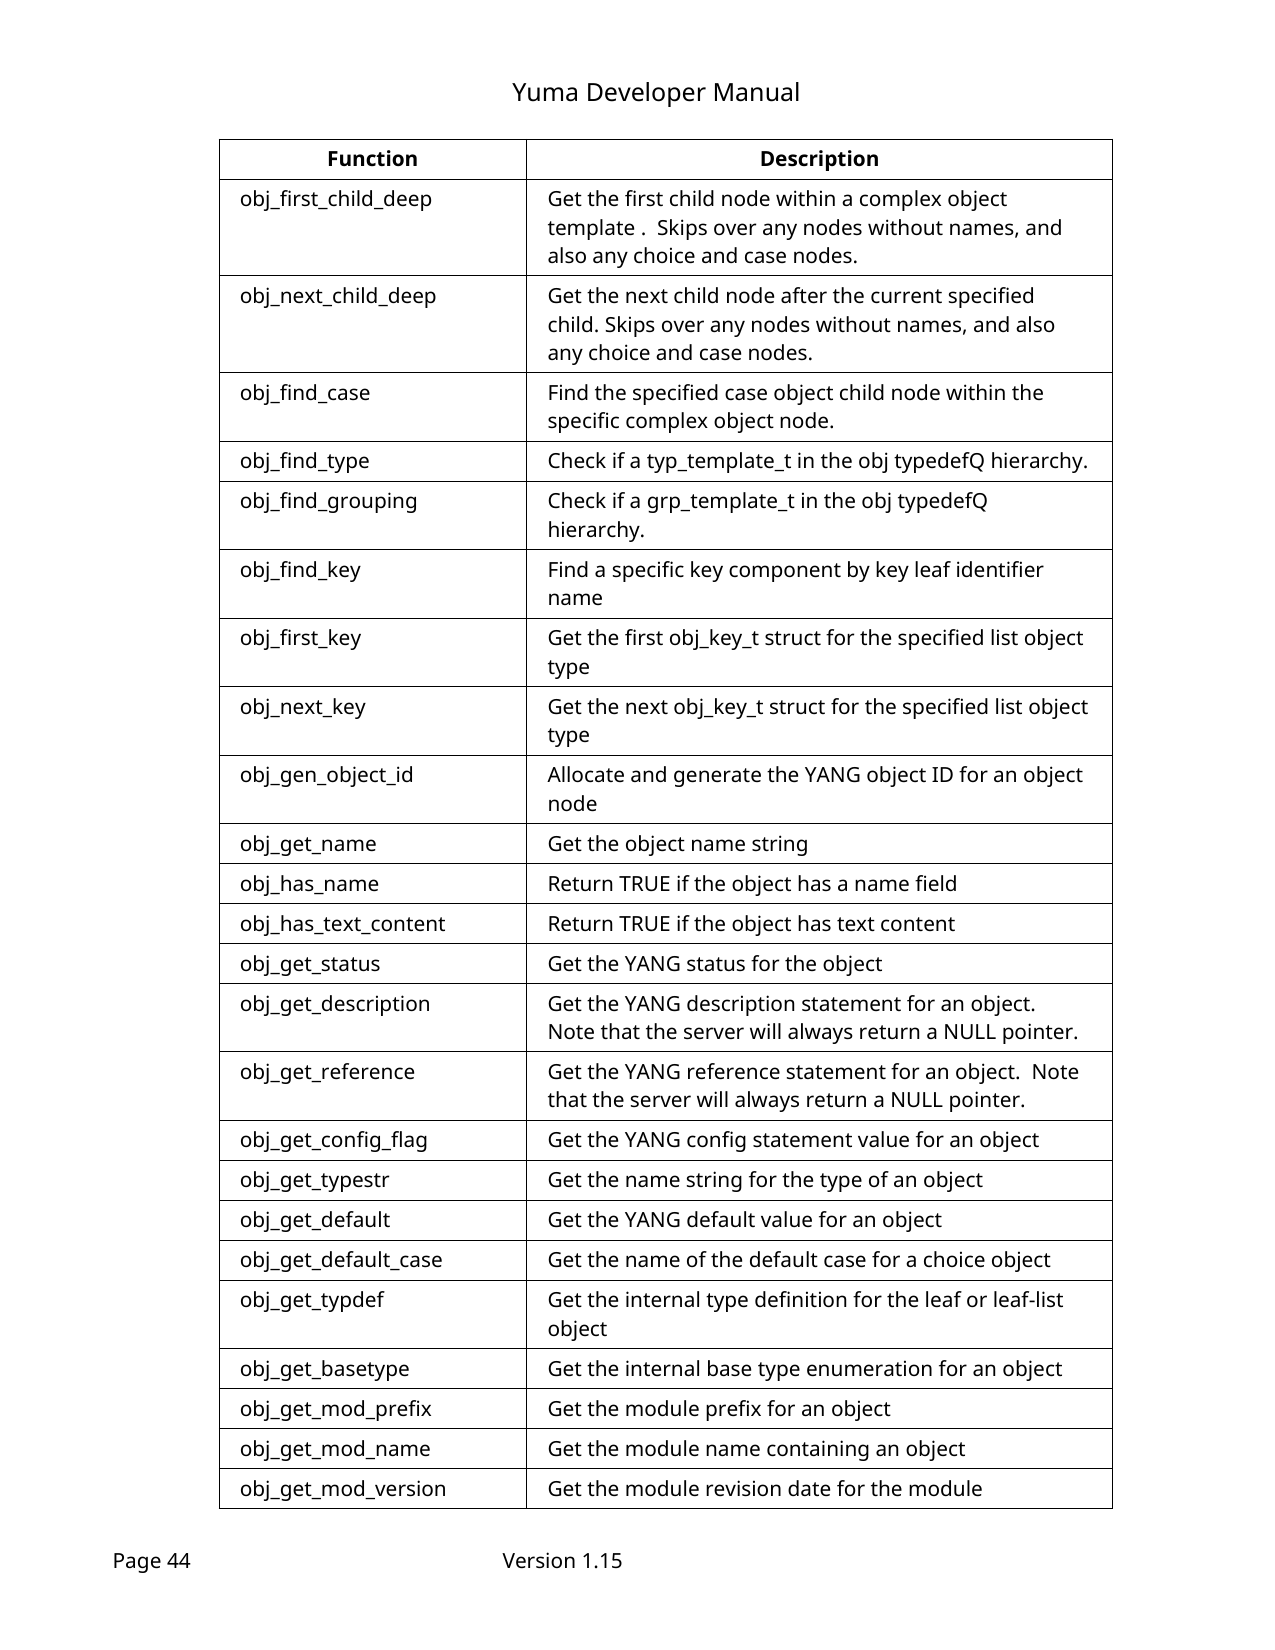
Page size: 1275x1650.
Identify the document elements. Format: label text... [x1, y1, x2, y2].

table_cell Return TRUE if the object has text content [527, 904, 1112, 943]
table_cell Get the YANG reference statement for an object. Note that the server will always return a NULL pointer. [527, 1052, 1112, 1120]
table_cell obj_first_child_deep [220, 180, 526, 275]
table_cell Allocate and generate the YANG object ID for an object node [527, 756, 1112, 823]
table_cell Get the YANG description statement for an object. Note that the server will always return a NULL pointer. [527, 984, 1112, 1051]
table_cell Get the name string for the type of an object [527, 1161, 1112, 1200]
table_header Function [220, 140, 526, 178]
table_cell obj_find_type [220, 442, 526, 481]
table_cell obj_has_name [220, 864, 526, 903]
table_cell Get the next child node after the current specified child. Skips over any nodes without names, and also any choice and case nodes. [527, 276, 1112, 372]
table_cell obj_get_default_case [220, 1241, 526, 1280]
table_cell obj_get_typdef [220, 1281, 526, 1348]
table_cell Get the YANG status for the object [527, 944, 1112, 983]
table_cell obj_get_default [220, 1201, 526, 1240]
table_cell obj_find_case [220, 373, 526, 441]
table_cell Get the first child node within a complex object template . Skips over any nodes without names, and also any choice and case nodes. [527, 180, 1112, 275]
table_cell obj_get_typestr [220, 1161, 526, 1200]
table_cell obj_get_status [220, 944, 526, 983]
table_cell Get the first obj_key_t struct for the specified list object type [527, 619, 1112, 686]
table_cell Get the object name string [527, 824, 1112, 863]
table_cell Find the specified case object child node within the specific complex object node. [527, 373, 1112, 441]
table_cell Get the module prefix for an object [527, 1389, 1112, 1428]
table_cell Get the module revision date for the module [527, 1469, 1112, 1508]
table_cell obj_get_basetype [220, 1349, 526, 1388]
table_cell obj_gen_object_id [220, 756, 526, 823]
table_cell Check if a typ_template_t in the obj typedefQ hierarchy. [527, 442, 1112, 481]
table_cell Return TRUE if the object has a name field [527, 864, 1112, 903]
table_cell obj_get_name [220, 824, 526, 863]
table_cell Check if a grp_template_t in the obj typedefQ hierarchy. [527, 482, 1112, 549]
table_cell Get the name of the default case for a choice object [527, 1241, 1112, 1280]
table_cell Get the YANG default value for an object [527, 1201, 1112, 1240]
table_cell Get the internal type definition for the leaf or leaf-list object [527, 1281, 1112, 1348]
table_cell obj_next_key [220, 687, 526, 754]
table_cell Get the next obj_key_t struct for the specified list object type [527, 687, 1112, 754]
table_cell Get the internal base type enumeration for an object [527, 1349, 1112, 1388]
table_cell Find a specific key component by key leaf identifier name [527, 550, 1112, 618]
table_cell obj_find_key [220, 550, 526, 618]
table_cell obj_get_mod_version [220, 1469, 526, 1508]
table_cell obj_get_description [220, 984, 526, 1051]
table_cell Get the module name containing an object [527, 1429, 1112, 1468]
table_cell obj_get_mod_name [220, 1429, 526, 1468]
table_header Description [527, 140, 1112, 178]
table_cell obj_get_config_flag [220, 1121, 526, 1160]
table_cell Get the YANG config statement value for an object [527, 1121, 1112, 1160]
table_cell obj_has_text_content [220, 904, 526, 943]
table_cell obj_get_mod_prefix [220, 1389, 526, 1428]
table_cell obj_get_reference [220, 1052, 526, 1120]
table_cell obj_first_key [220, 619, 526, 686]
table_cell obj_find_grouping [220, 482, 526, 549]
table_cell obj_next_child_deep [220, 276, 526, 372]
